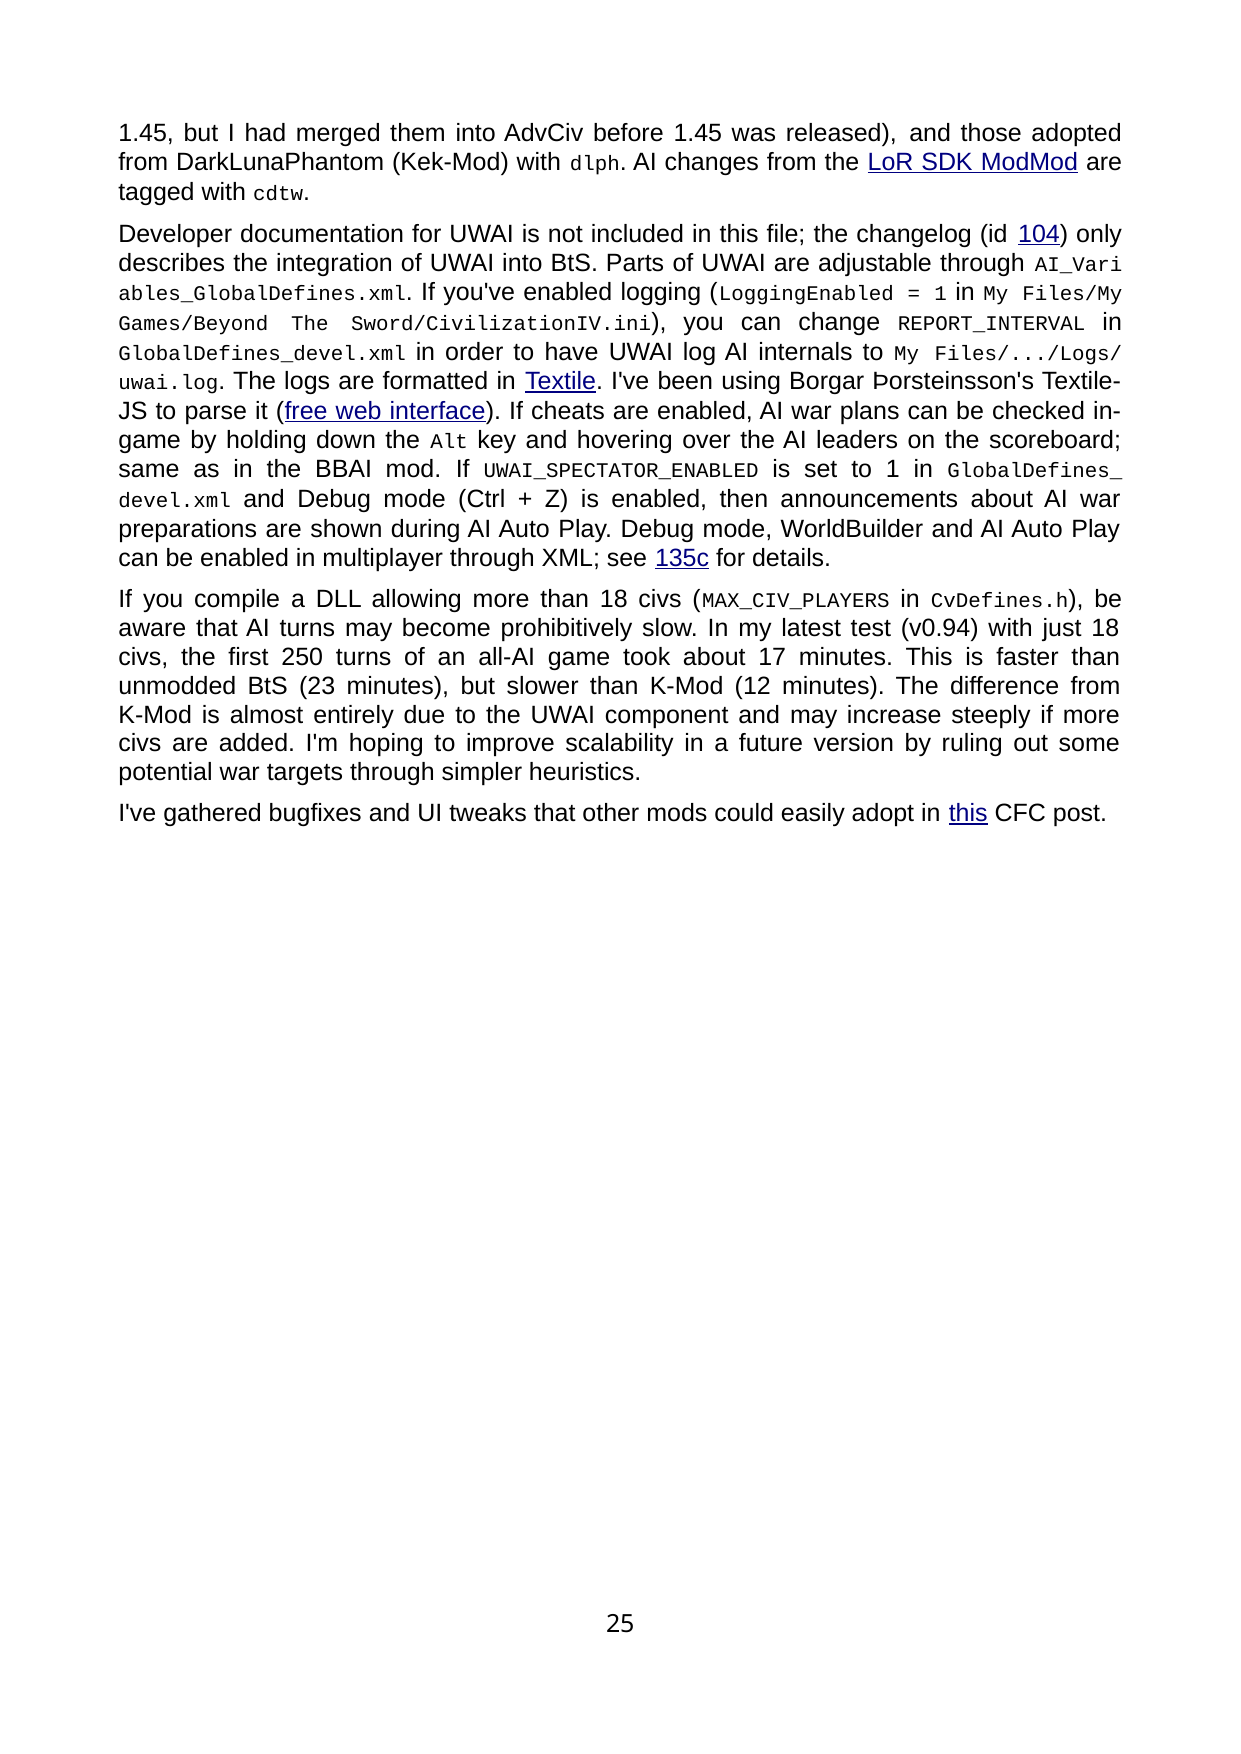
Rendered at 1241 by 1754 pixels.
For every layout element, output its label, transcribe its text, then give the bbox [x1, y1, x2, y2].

text I've gathered bugfixes and UI tweaks that other mods could easily adopt in this CFC post. [118, 798, 1122, 827]
text 1.45, but I had merged them into AdvCiv before 1.45 was released), and those adopted from DarkLunaPhantom (Kek-Mod) with dlph. AI changes from the LoR SDK ModMod are tagged with cdtw. [118, 118, 1122, 206]
text If you compile a DLL allowing more than 18 civs (MAX_CIV_PLAYERS in CvDefines.h), be aware that AI turns may become prohibitively slow. In my latest test (v0.94) with just 18 civs, the first 250 turns of an all-AI game took about 17 minutes. This is faster than unmodded BtS (23 minutes), but slower than K-Mod (12 minutes). The difference from K‑Mod is almost entirely due to the UWAI component and may increase steeply if more civs are added. I'm hoping to improve scalability in a future version by ruling out some potential war targets through simpler heuristics. [118, 584, 1122, 786]
text Developer documentation for UWAI is not included in this file; the changelog (id 104) only describes the integration of UWAI into BtS. Parts of UWAI are adjustable through AI_Vari ables_GlobalDefines.xml. If you've enabled logging (LoggingEnabled = 1 in My Files/My Games/Beyond The Sword/CivilizationIV.ini), you can change REPORT_INTERVAL in GlobalDefines_devel.xml in order to have UWAI log AI internals to My Files/.../Logs/ uwai.log. The logs are formatted in Textile. I've been using Borgar Þorsteinsson's Textile-JS to parse it (free web interface). If cheats are enabled, AI war plans can be checked in-game by holding down the Alt key and hovering over the AI leaders on the scoreboard; same as in the BBAI mod. If UWAI_SPECTATOR_ENABLED is set to 1 in GlobalDefines_ devel.xml and Debug mode (Ctrl + Z) is enabled, then announcements about AI war preparations are shown during AI Auto Play. Debug mode, WorldBuilder and AI Auto Play can be enabled in multiplayer through XML; see 135c for details. [118, 219, 1122, 571]
